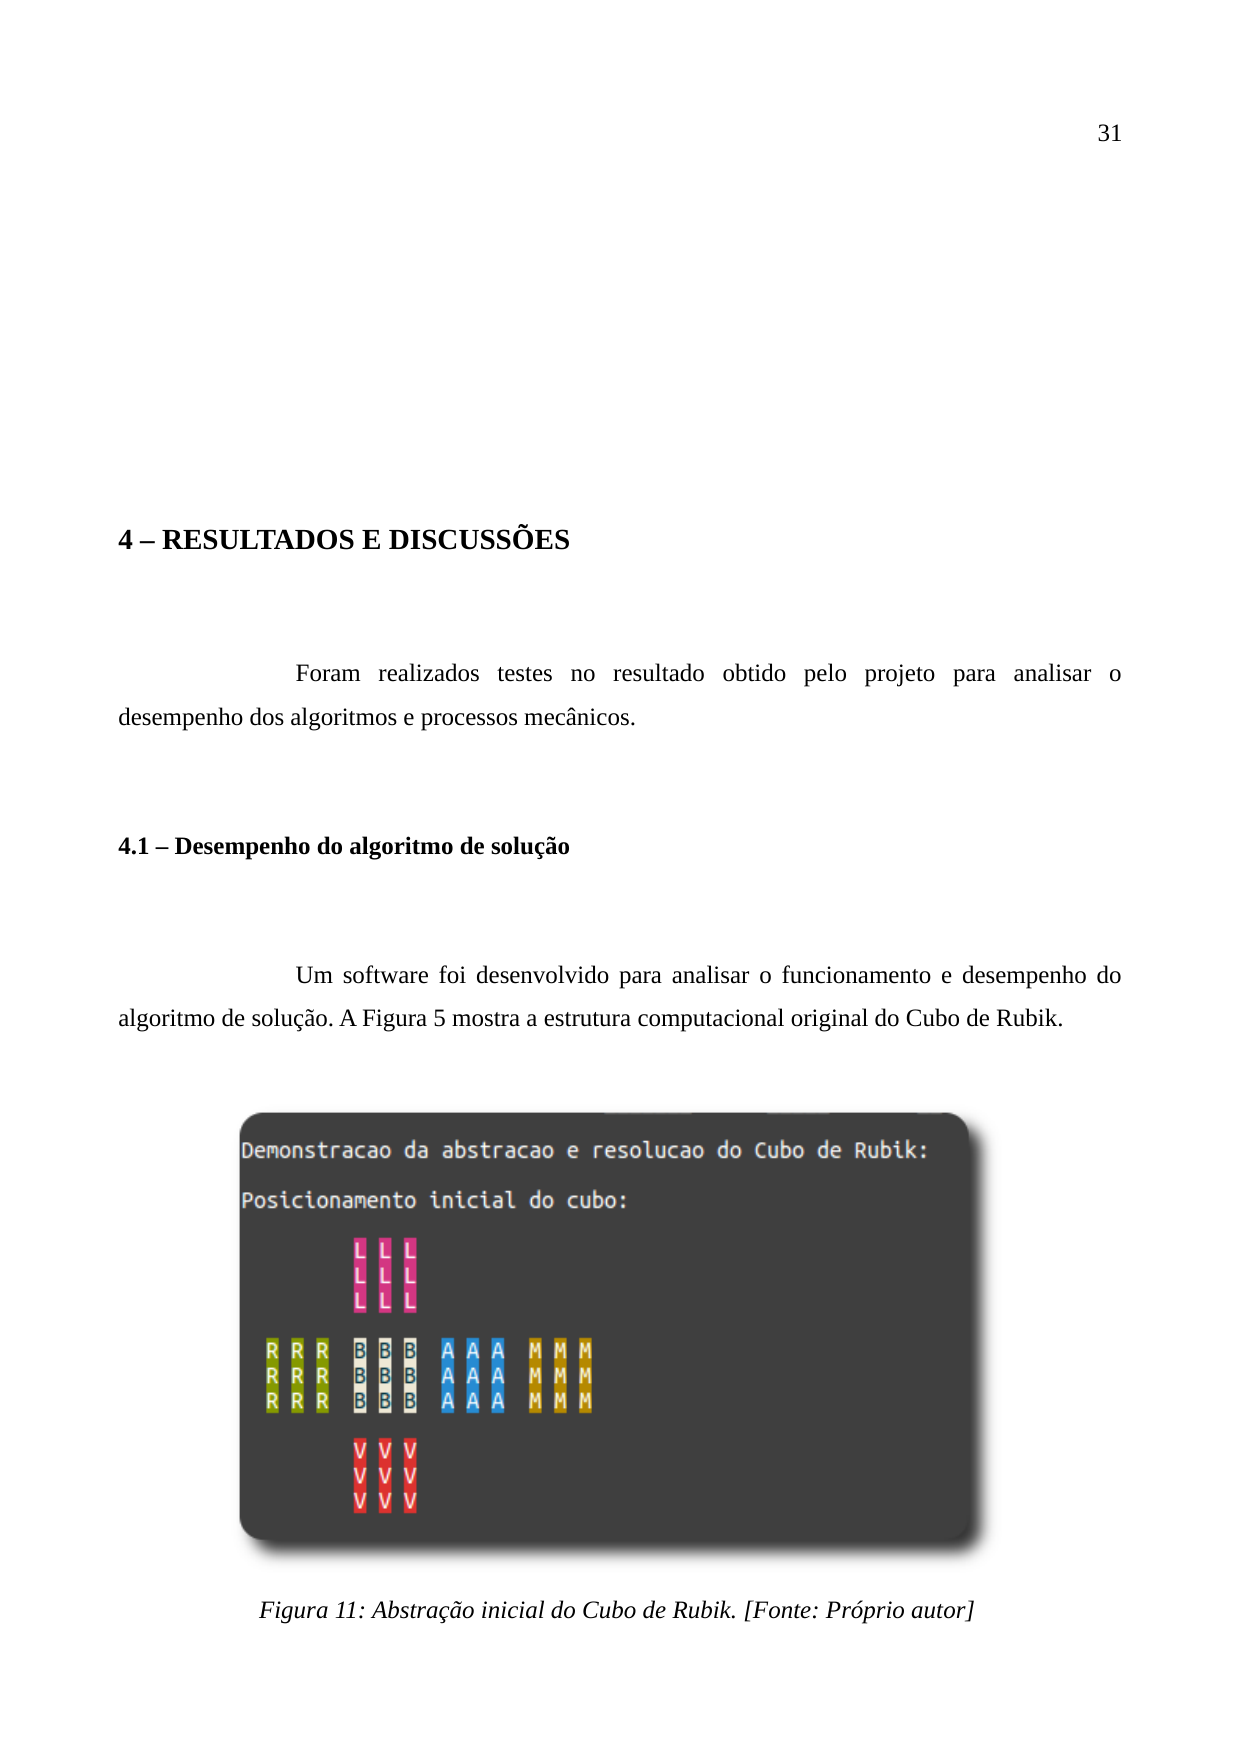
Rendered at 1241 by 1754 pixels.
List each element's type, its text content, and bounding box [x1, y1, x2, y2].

text 4.1 – Desempenho do algoritmo de solução [118, 831, 1122, 860]
text 4 – RESULTADOS E DISCUSSÕES [118, 522, 1122, 556]
picture [229, 1102, 1005, 1576]
text Figura 11: Abstração inicial do Cubo de Rubik. [Fonte: Próprio autor] [229, 1576, 1004, 1624]
text Um software foi desenvolvido para analisar o funcionamento e desempenho do algoritmo de solução. A Figura 5 mostra a estrutura computacional original do Cubo de Rubik. [118, 960, 1122, 1032]
text Foram realizados testes no resultado obtido pelo projeto para analisar o desempenho dos algoritmos e processos mecânicos. [118, 658, 1122, 730]
